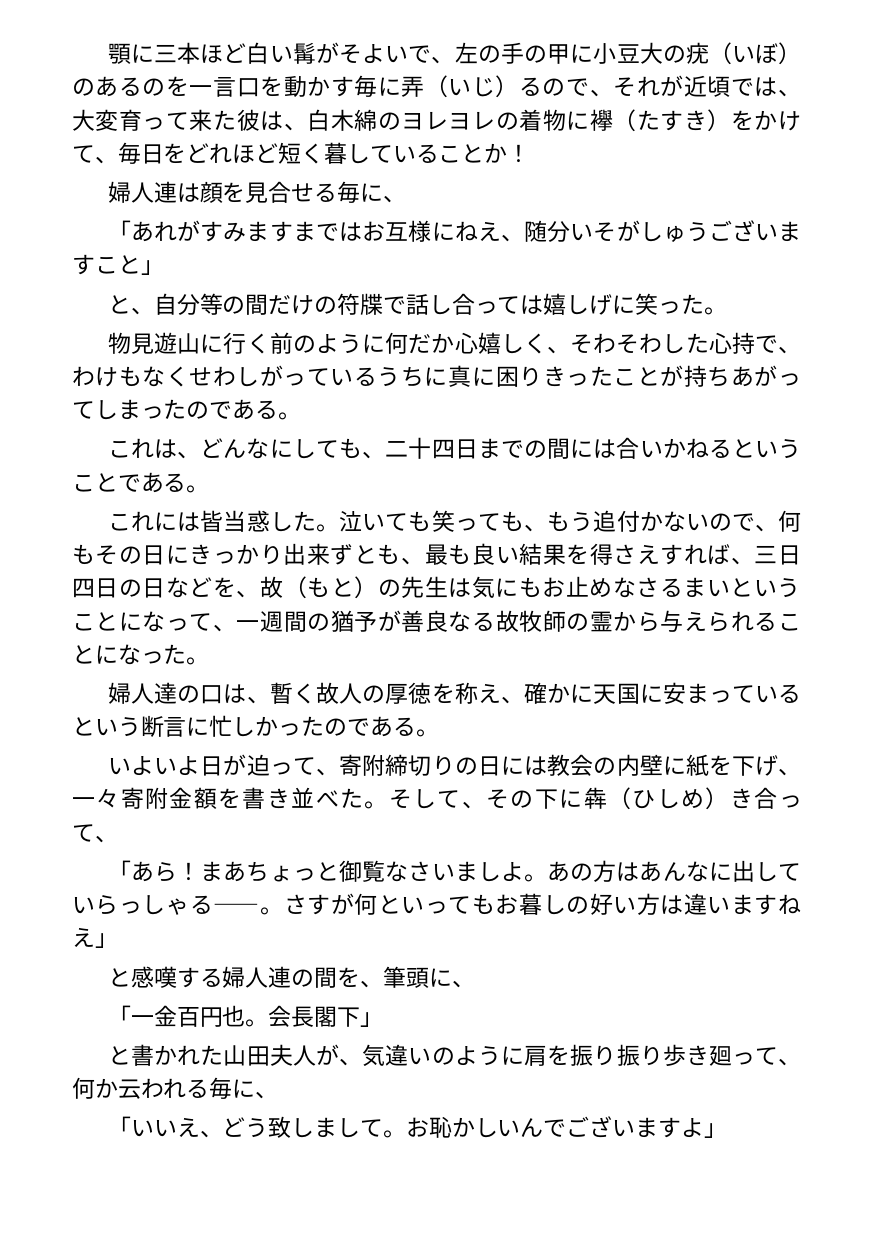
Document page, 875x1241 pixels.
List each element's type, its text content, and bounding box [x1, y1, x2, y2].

text これは、どんなにしても、二十四日までの間には合いかねるということである。 [72, 431, 802, 498]
text 物見遊山に行く前のように何だか心嬉しく、そわそわした心持で、わけもなくせわしがっているうちに真に困りきったことが持ちあがってしまったのである。 [72, 326, 802, 425]
text 「あれがすみますまではお互様にねえ、随分いそがしゅうございますこと」 [72, 214, 802, 281]
text 婦人連は顔を見合せる毎に、 [72, 175, 802, 208]
text 顎に三本ほど白い髯がそよいで、左の手の甲に小豆大の疣（いぼ）のあるのを一言口を動かす毎に弄（いじ）るので、それが近頃では、大変育って来た彼は、白木綿のヨレヨレの着物に襷（たすき）をかけて、毎日をどれほど短く暮していることか！ [72, 36, 802, 169]
text と、自分等の間だけの符牒で話し合っては嬉しげに笑った。 [72, 286, 802, 320]
text と感嘆する婦人連の間を、筆頭に、 [72, 959, 802, 993]
text いよいよ日が迫って、寄附締切りの日には教会の内壁に紙を下げ、一々寄附金額を書き並べた。そして、その下に犇（ひしめ）き合って、 [72, 748, 802, 848]
text と書かれた山田夫人が、気違いのように肩を振り振り歩き廻って、何か云われる毎に、 [72, 1038, 802, 1104]
text 婦人達の口は、暫く故人の厚徳を称え、確かに天国に安まっているという断言に忙しかったのである。 [72, 676, 802, 742]
text 「一金百円也。会長閣下」 [72, 998, 802, 1032]
text これには皆当惑した。泣いても笑っても、もう追付かないので、何もその日にきっかり出来ずとも、最も良い結果を得さえすれば、三日四日の日などを、故（もと）の先生は気にもお止めなさるまいということになって、一週間の猶予が善良なる故牧師の霊から与えられることになった。 [72, 504, 802, 670]
text 「いいえ、どう致しまして。お恥かしいんでございますよ」 [72, 1110, 802, 1143]
text 「あら！まあちょっと御覧なさいましよ。あの方はあんなに出していらっしゃる――。さすが何といってもお暮しの好い方は違いますねえ」 [72, 854, 802, 953]
